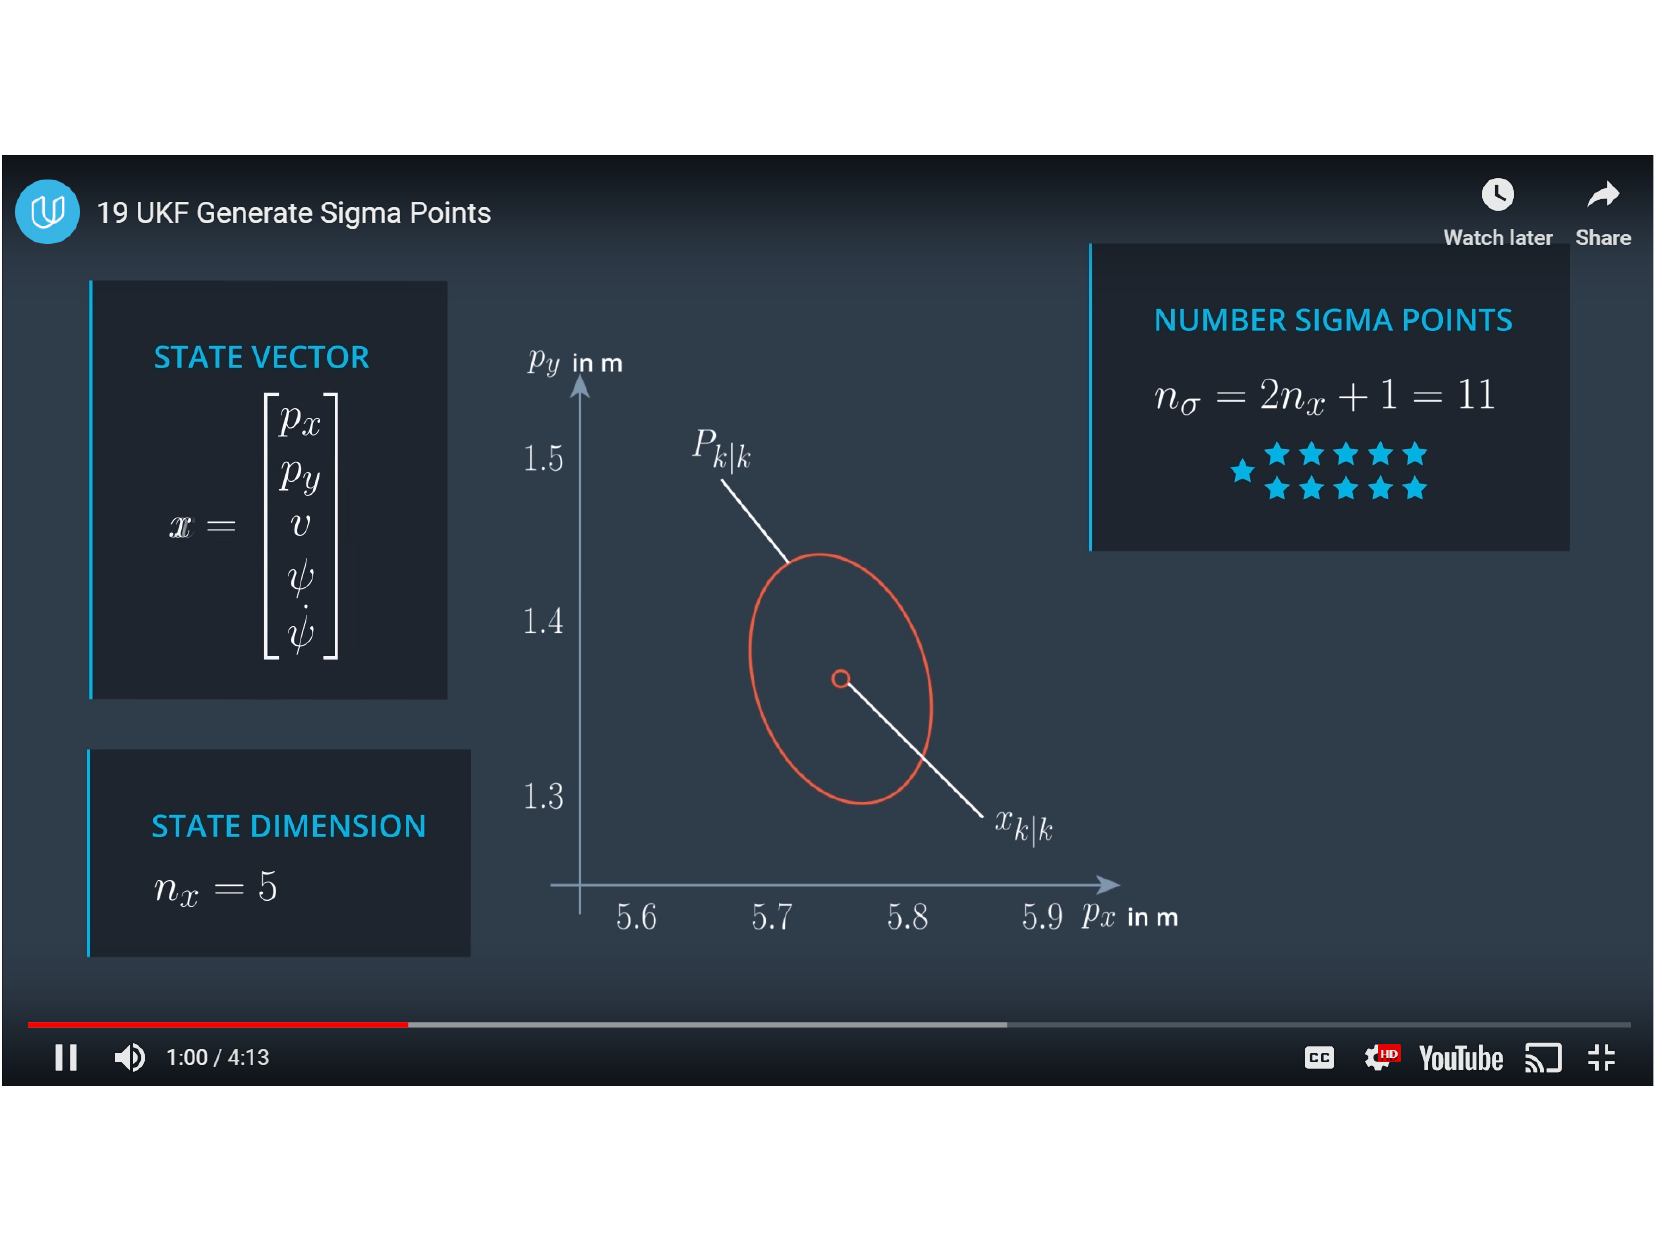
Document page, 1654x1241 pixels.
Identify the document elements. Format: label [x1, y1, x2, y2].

picture [2, 155, 1654, 1086]
